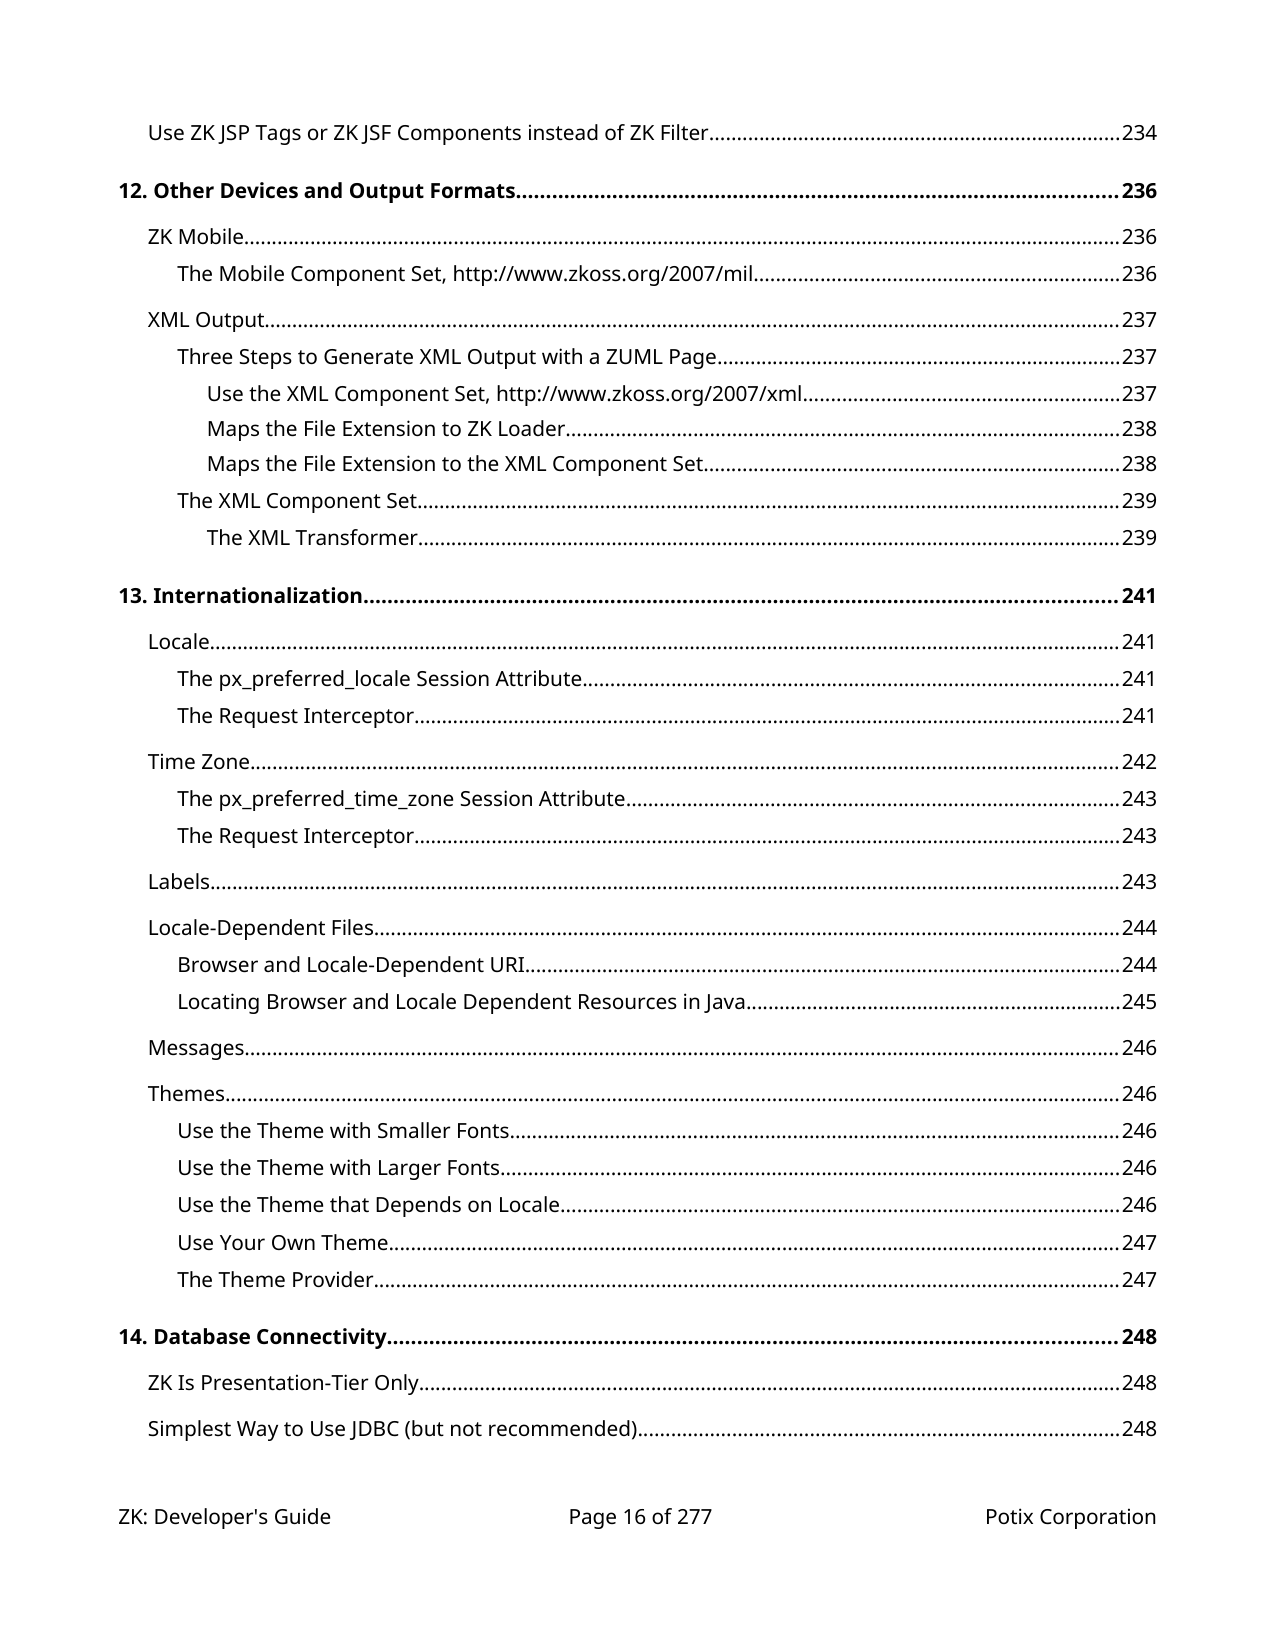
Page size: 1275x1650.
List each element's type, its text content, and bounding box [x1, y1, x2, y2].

text Simplest Way to Use JDBC (but not recommended) 248 [148, 1414, 1157, 1443]
text 13. Internationalization 241 [118, 581, 1157, 609]
text XML Output 237 [148, 305, 1157, 333]
text Use the XML Component Set, http://www.zkoss.org/2007/xml 237 [207, 379, 1157, 407]
text The XML Transformer 239 [207, 523, 1157, 552]
text Maps the File Extension to the XML Component Set 238 [207, 449, 1157, 478]
text ZK Is Presentation-Tier Only 248 [148, 1368, 1157, 1397]
text Use Your Own Theme 247 [177, 1228, 1157, 1256]
text Browser and Locale-Dependent URI 244 [177, 950, 1157, 979]
text Locale-Dependent Files 244 [148, 913, 1157, 942]
text 12. Other Devices and Output Formats 236 [118, 176, 1157, 204]
text The Theme Provider 247 [177, 1265, 1157, 1293]
text The px_preferred_locale Session Attribute 241 [177, 664, 1157, 692]
text Labels 243 [148, 867, 1157, 896]
text Maps the File Extension to ZK Loader 238 [207, 414, 1157, 442]
text Time Zone 242 [148, 747, 1157, 776]
text Use the Theme with Smaller Fonts 246 [177, 1116, 1157, 1145]
text Use ZK JSP Tags or ZK JSF Components instead of ZK Filter 234 [148, 118, 1157, 146]
text 14. Database Connectivity 248 [118, 1322, 1157, 1351]
text The Request Interceptor 241 [177, 701, 1157, 729]
text Use the Theme that Depends on Locale 246 [177, 1191, 1157, 1219]
text Three Steps to Generate XML Output with a ZUML Page 237 [177, 342, 1157, 370]
text ZK Mobile 236 [148, 222, 1157, 250]
text The px_preferred_time_zone Session Attribute 243 [177, 784, 1157, 813]
text Themes 246 [148, 1079, 1157, 1108]
text Messages 246 [148, 1033, 1157, 1062]
text Use the Theme with Larger Fonts 246 [177, 1153, 1157, 1182]
text The XML Component Set 239 [177, 486, 1157, 515]
text Locale 241 [148, 627, 1157, 655]
text Locating Browser and Locale Dependent Resources in Java 245 [177, 987, 1157, 1016]
text The Mobile Component Set, http://www.zkoss.org/2007/mil 236 [177, 259, 1157, 287]
text The Request Interceptor 243 [177, 821, 1157, 850]
